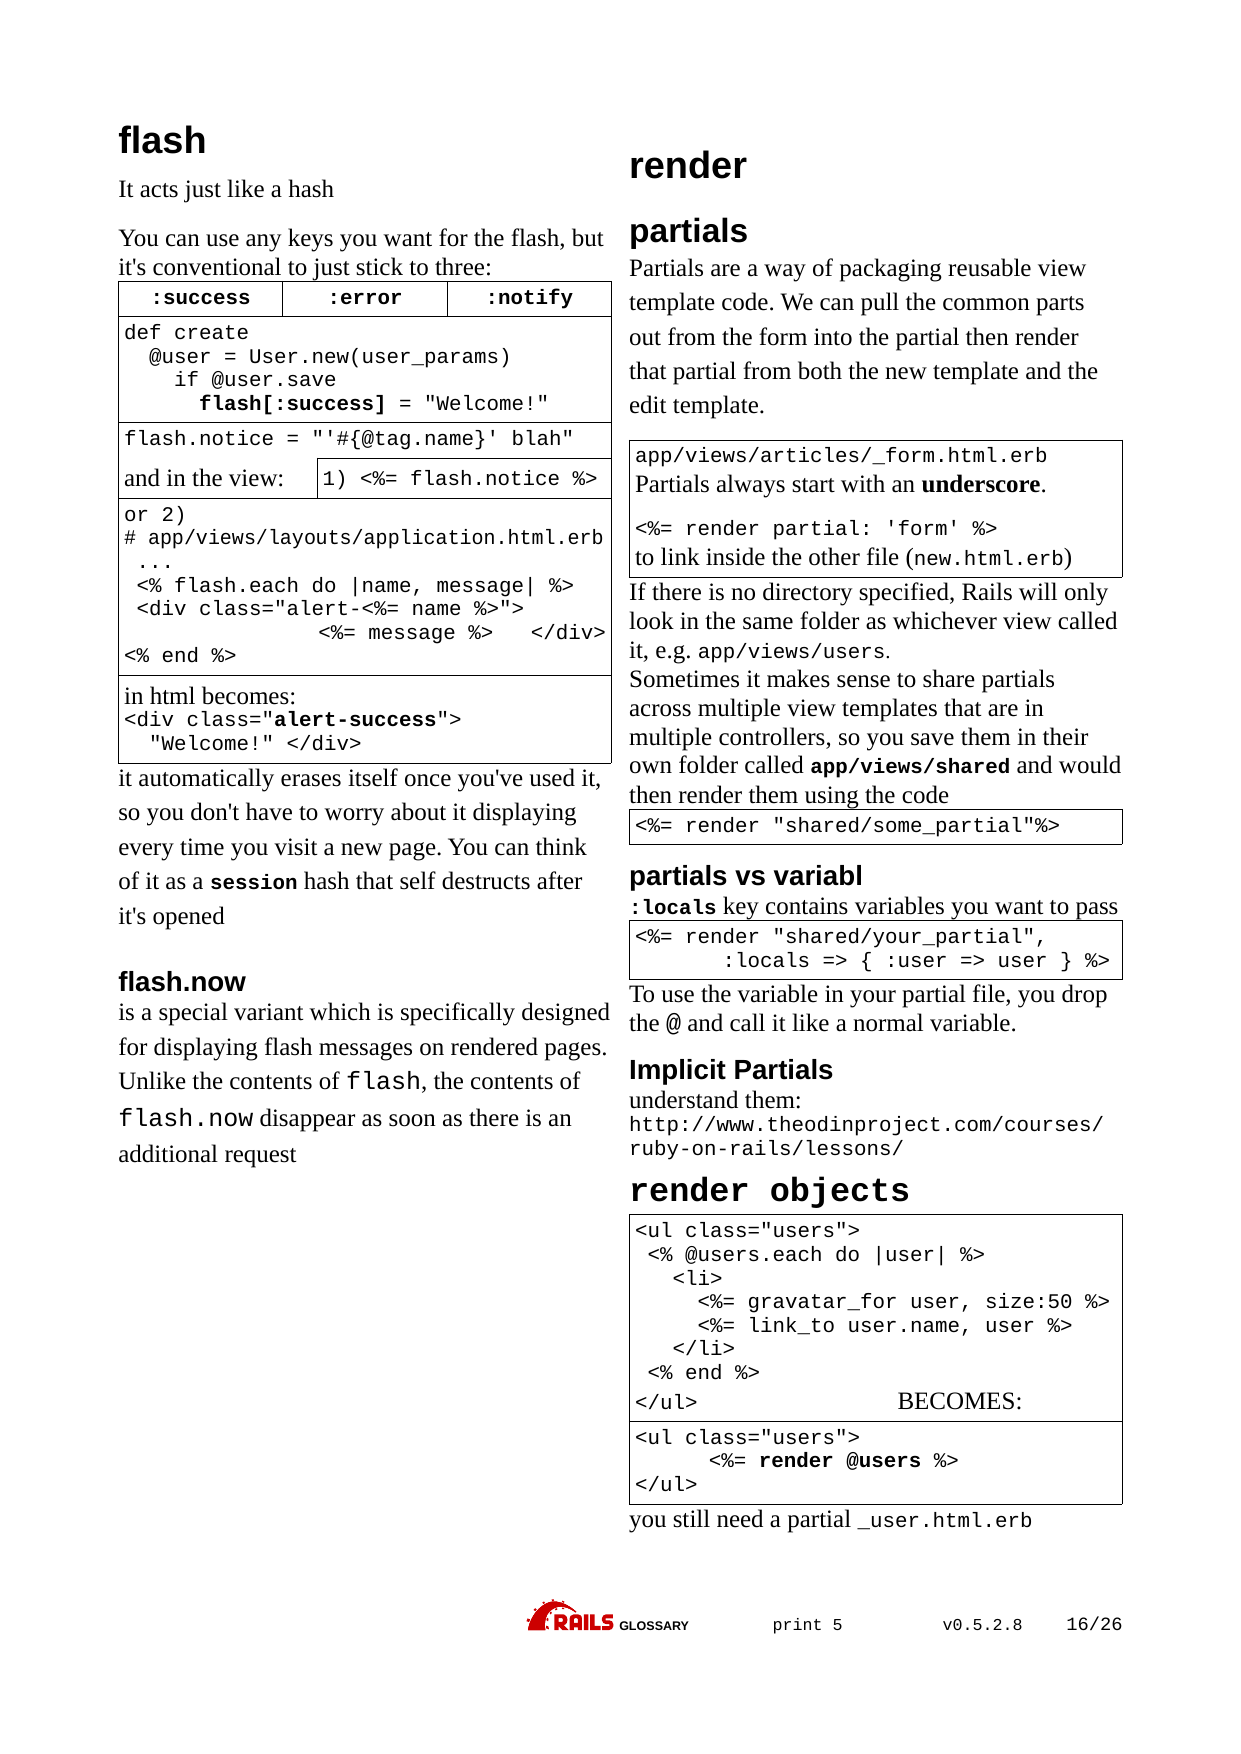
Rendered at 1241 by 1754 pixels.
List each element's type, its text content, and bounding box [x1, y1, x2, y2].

text Sometimes it makes sense to share partials across multiple view templates that are in multiple controllers, so you save them in their own folder called app/views/shared and would then render them using the code [629, 664, 1122, 809]
table_header <%= render "shared/some_partial"%> [630, 810, 1122, 844]
table_header :error [283, 282, 447, 316]
table_header <%= render "shared/your_partial", :locals => { :user => user } %> [630, 921, 1122, 979]
text you still need a partial _user.html.erb [629, 1505, 1122, 1533]
text understand them: [629, 1086, 1122, 1114]
subtitle flash.now [118, 965, 611, 997]
subtitle render objects [629, 1173, 1122, 1211]
subtitle render [629, 143, 1122, 187]
table_cell <ul class="users"> <%= render @users %> </ul> [630, 1422, 1122, 1503]
text :locals key contains variables you want to pass [629, 891, 1122, 920]
subtitle flash [118, 118, 611, 162]
table_header <ul class="users"> <% @users.each do |user| %> <li> <%= gravatar_for user, size:50 %> <%= link_to user.name, user %> </li> <% end %> </ul> BECOMES: [630, 1215, 1122, 1421]
table_cell 1) <%= flash.notice %> [318, 459, 611, 498]
text http://www.theodinproject.com/courses/ruby-on-rails/lessons/ [629, 1114, 1122, 1162]
text You can use any keys you want for the flash, but it's conventional to just stick to three: [118, 223, 611, 281]
text is a special variant which is specifically designed for displaying flash messages on rendered pages. Unlike the contents of flash, the contents of flash.now disappear as soon as there is an additional request [118, 997, 611, 1168]
table_cell or 2) # app/views/layouts/application.html.erb ... <% flash.each do |name, message| %> <div class="alert-<%= name %>"> <%= message %> </div> <% end %> [119, 499, 611, 675]
subtitle Implicit Partials [629, 1054, 1122, 1086]
table_cell flash.notice = "'#{@tag.name}' blah" [119, 423, 611, 457]
text it automatically erases itself once you've used it, so you don't have to worry about it displaying every time you visit a new page. You can think of it as a session hash that self destructs after it's opened [118, 764, 611, 930]
table_header :notify [448, 282, 611, 316]
subtitle partials vs variabl [629, 859, 1122, 891]
table_cell in html becomes: <div class="alert-success"> "Welcome!" </div> [119, 676, 611, 762]
table_cell and in the view: [119, 458, 317, 498]
text Partials are a way of packaging reusable view template code. We can pull the common parts out from the form into the partial then render that partial from both the new template and the edit template. [629, 253, 1122, 419]
table_header app/views/articles/_form.html.erb Partials always start with an underscore. <%= render partial: 'form' %> to link inside the other file (new.html.erb) [630, 441, 1122, 577]
table_header :success [119, 282, 282, 316]
text It acts just like a hash [118, 174, 611, 203]
text If there is no directory specified, Rails will only look in the same folder as whichever view called it, e.g. app/views/users. [629, 578, 1122, 664]
text To use the variable in your partial file, you drop the @ and call it like a normal variable. [629, 980, 1122, 1039]
subtitle partials [629, 211, 1122, 250]
table_header def create @user = User.new(user_params) if @user.save flash[:success] = "Welcome!" [119, 317, 611, 422]
